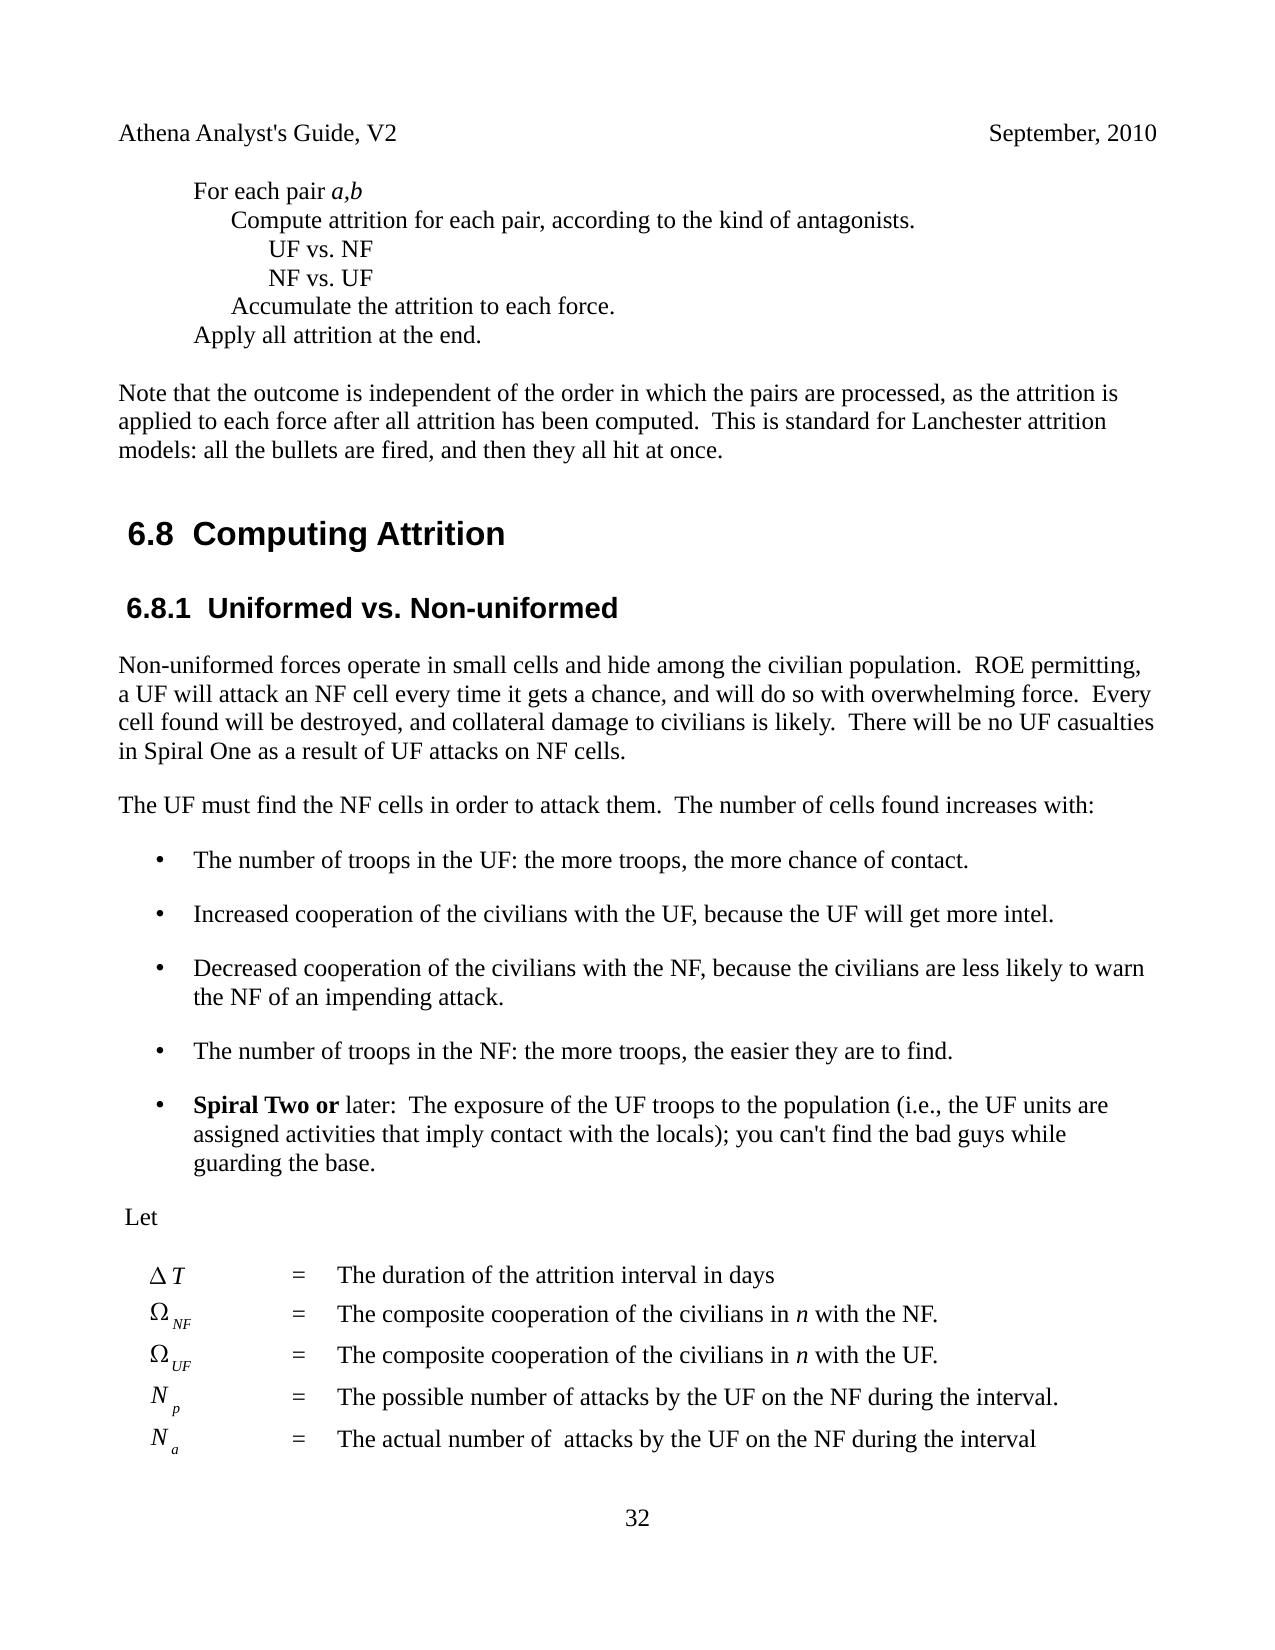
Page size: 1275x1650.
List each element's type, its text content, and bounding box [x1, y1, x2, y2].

text = The duration of the attrition interval in days [149, 1257, 1157, 1292]
list Decreased cooperation of the civilians with the NF, because the civilians are less likely to warn the NF of an impending attack. [156, 953, 1157, 1011]
text Let [118, 1202, 1157, 1231]
text The UF must find the NF cells in order to attack them. The number of cells found increases with: [118, 790, 1157, 819]
text For each pair a,b [193, 176, 1157, 205]
subtitle Computing Attrition [118, 514, 1157, 553]
text Apply all attrition at the end. [193, 320, 1157, 349]
list Increased cooperation of the civilians with the UF, because the UF will get more intel. [156, 899, 1157, 928]
text Note that the outcome is independent of the order in which the pairs are processed, as the attrition is applied to each force after all attrition has been computed. This is standard for Lanchester attrition models: all the bullets are fired, and then they all hit at once. [118, 378, 1157, 464]
text NF vs. UF [268, 263, 1157, 291]
text Accumulate the attrition to each force. [118, 291, 1157, 320]
text = The composite cooperation of the civilians in n with the UF. [149, 1334, 1157, 1376]
list Spiral Two or later: The exposure of the UF troops to the population (i.e., the UF units are assigned activities that imply contact with the locals); you can't find the bad guys while guarding the base. [156, 1091, 1157, 1177]
list The number of troops in the UF: the more troops, the more chance of contact. [156, 845, 1157, 873]
text UF vs. NF [268, 234, 1157, 263]
text = The composite cooperation of the civilians in n with the NF. [149, 1292, 1157, 1334]
text Compute attrition for each pair, according to the kind of antagonists. [231, 205, 1157, 234]
text = The actual number of attacks by the UF on the NF during the interval [149, 1417, 1157, 1459]
text Non-uniformed forces operate in small cells and hide among the civilian population. ROE permitting, a UF will attack an NF cell every time it gets a chance, and will do so with overwhelming force. Every cell found will be destroyed, and collateral damage to civilians is likely. There will be no UF casualties in Spiral One as a result of UF attacks on NF cells. [118, 650, 1157, 765]
subtitle Uniformed vs. Non-uniformed [118, 591, 1157, 624]
list The number of troops in the NF: the more troops, the easier they are to find. [156, 1036, 1157, 1065]
text = The possible number of attacks by the UF on the NF during the interval. [149, 1376, 1157, 1417]
